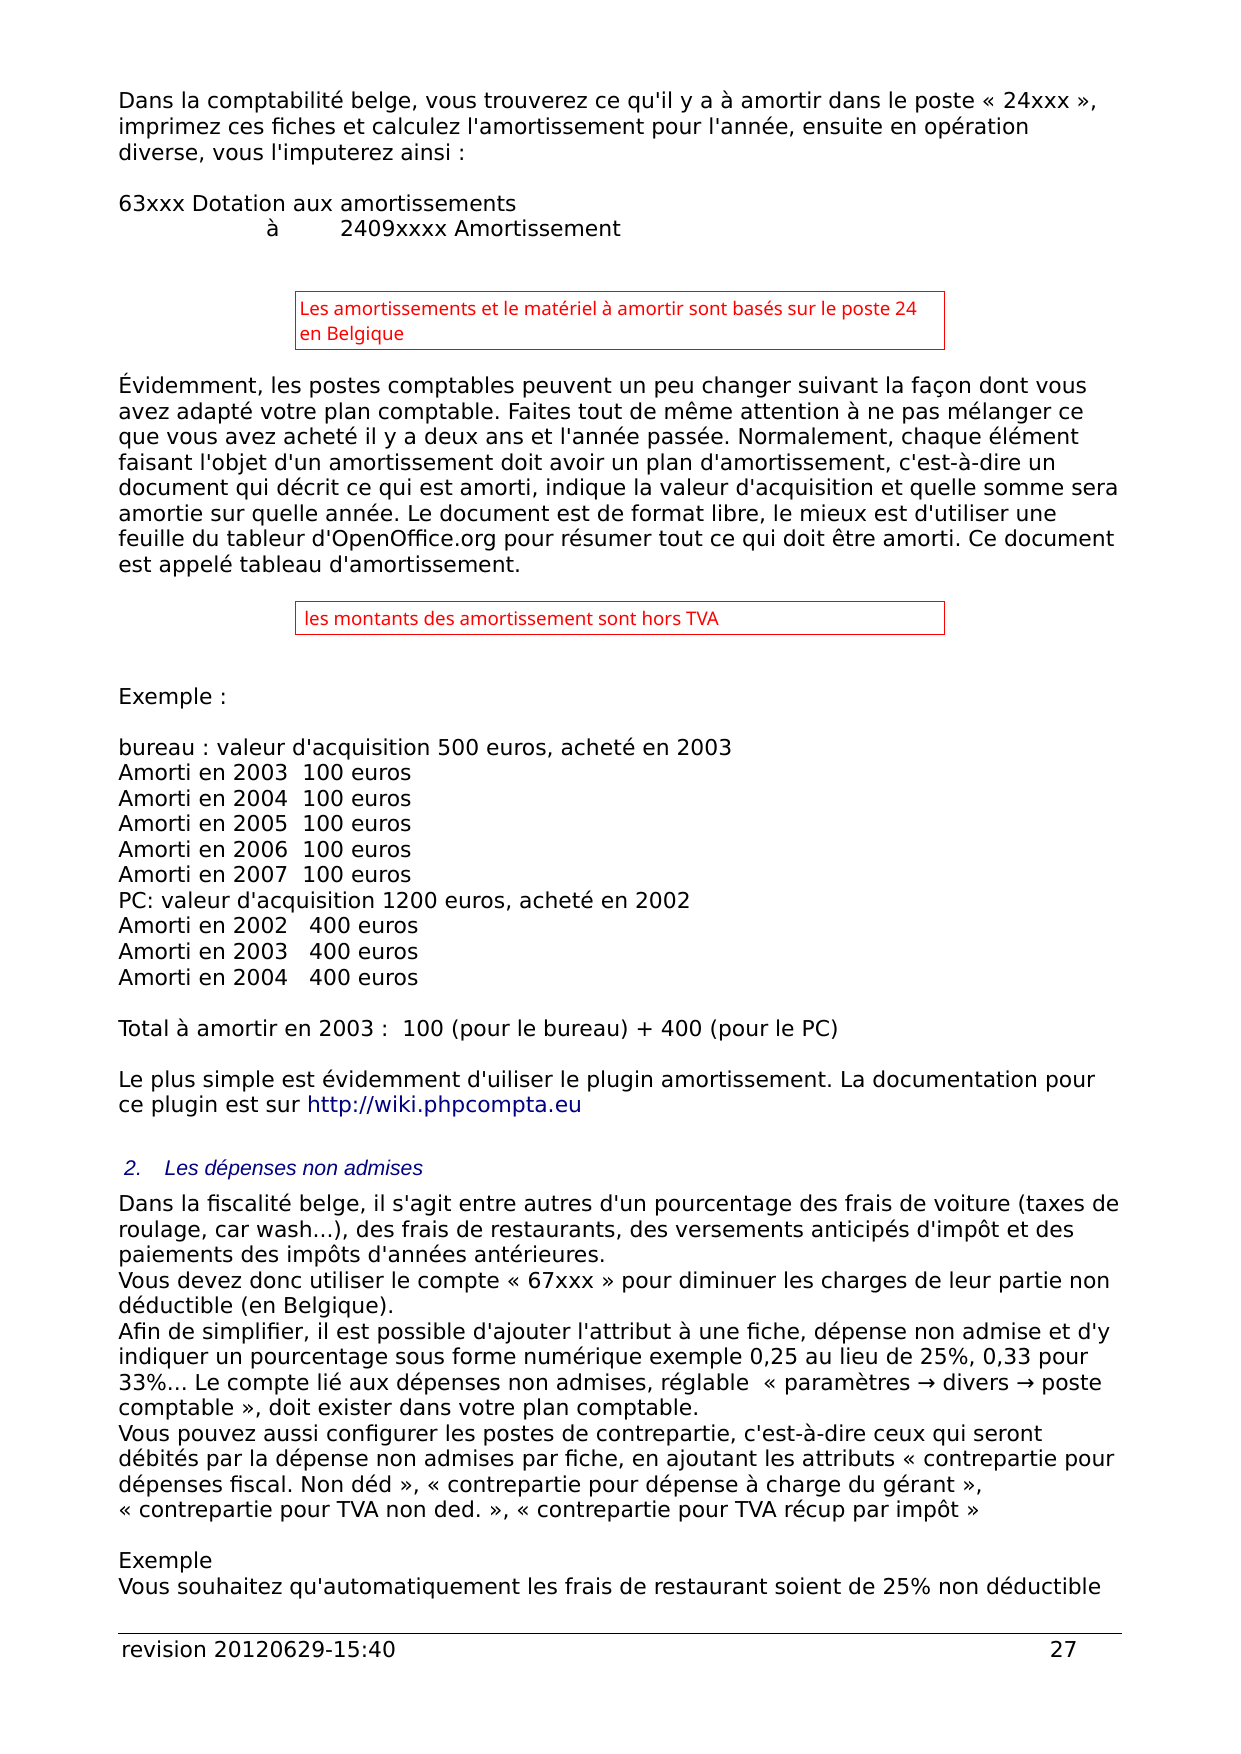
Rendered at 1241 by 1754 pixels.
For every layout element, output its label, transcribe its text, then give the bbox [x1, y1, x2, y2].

text 63xxx Dotation aux amortissements [118, 191, 1122, 216]
text Le plus simple est évidemment d'uiliser le plugin amortissement. La documentation pour ce plugin est sur http://wiki.phpcompta.eu [118, 1067, 1122, 1118]
text Évidemment, les postes comptables peuvent un peu changer suivant la façon dont vous avez adapté votre plan comptable. Faites tout de même attention à ne pas mélanger ce que vous avez acheté il y a deux ans et l'année passée. Normalement, chaque élément faisant l'objet d'un amortissement doit avoir un plan d'amortissement, c'est-à-dire un document qui décrit ce qui est amorti, indique la valeur d'acquisition et quelle somme sera amortie sur quelle année. Le document est de format libre, le mieux est d'utiliser une feuille du tableur d'OpenOffice.org pour résumer tout ce qui doit être amorti. Ce document est appelé tableau d'amortissement. [118, 373, 1122, 578]
text Amorti en 2003 400 euros [118, 939, 1122, 964]
text Dans la comptabilité belge, vous trouverez ce qu'il y a à amortir dans le poste « 24xxx », imprimez ces fiches et calculez l'amortissement pour l'année, ensuite en opération diverse, vous l'imputerez ainsi : [118, 88, 1122, 165]
text Vous pouvez aussi configurer les postes de contrepartie, c'est-à-dire ceux qui seront débités par la dépense non admises par fiche, en ajoutant les attributs « contrepartie pour dépenses fiscal. Non déd », « contrepartie pour dépense à charge du gérant », « contrepartie pour TVA non ded. », « contrepartie pour TVA récup par impôt » [118, 1421, 1122, 1523]
text Amorti en 2004 400 euros [118, 964, 1122, 990]
text Vous souhaitez qu'automatiquement les frais de restaurant soient de 25% non déductible [118, 1574, 1122, 1599]
text Les amortissements et le matériel à amortir sont basés sur le poste 24 en Belgique [296, 292, 944, 349]
text Amorti en 2005 100 euros [118, 811, 1122, 837]
text Amorti en 2006 100 euros [118, 837, 1122, 862]
text Exemple : [118, 684, 1122, 709]
text PC: valeur d'acquisition 1200 euros, acheté en 2002 [118, 888, 1122, 913]
text Dans la fiscalité belge, il s'agit entre autres d'un pourcentage des frais de voiture (taxes de roulage, car wash...), des frais de restaurants, des versements anticipés d'impôt et des paiements des impôts d'années antérieures. [118, 1191, 1122, 1268]
text à 2409xxxx Amortissement [118, 216, 1122, 242]
text Vous devez donc utiliser le compte « 67xxx » pour diminuer les charges de leur partie non déductible (en Belgique). [118, 1268, 1122, 1319]
text Total à amortir en 2003 : 100 (pour le bureau) + 400 (pour le PC) [118, 1016, 1122, 1041]
text Amorti en 2002 400 euros [118, 913, 1122, 939]
text Exemple [118, 1548, 1122, 1574]
text Amorti en 2007 100 euros [118, 862, 1122, 888]
text bureau : valeur d'acquisition 500 euros, acheté en 2003 [118, 735, 1122, 760]
text les montants des amortissement sont hors TVA [296, 602, 944, 634]
text Afin de simplifier, il est possible d'ajouter l'attribut à une fiche, dépense non admise et d'y indiquer un pourcentage sous forme numérique exemple 0,25 au lieu de 25%, 0,33 pour 33%... Le compte lié aux dépenses non admises, réglable « paramètres → divers → poste comptable », doit exister dans votre plan comptable. [118, 1319, 1122, 1421]
text Amorti en 2004 100 euros [118, 786, 1122, 811]
text Amorti en 2003 100 euros [118, 760, 1122, 786]
subtitle Les dépenses non admises [118, 1155, 1122, 1179]
